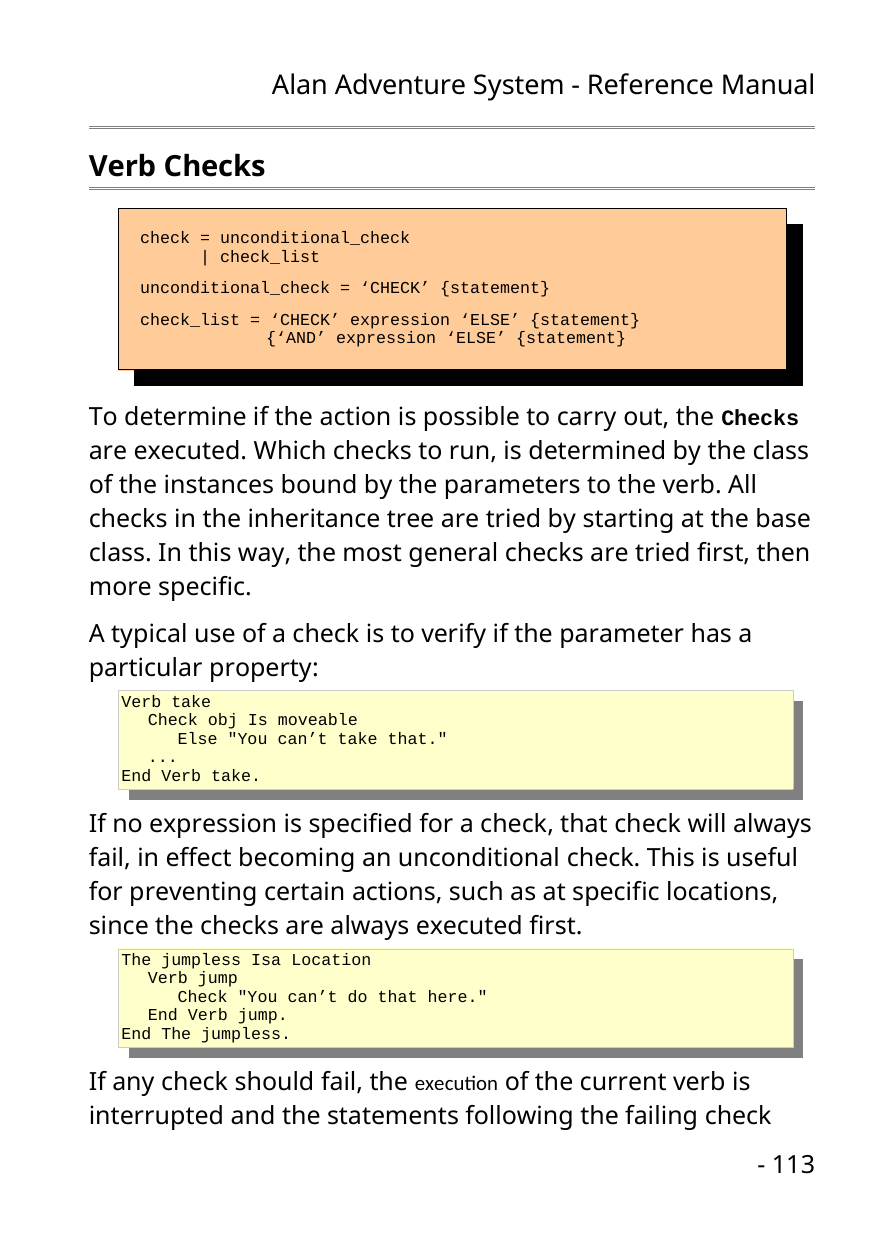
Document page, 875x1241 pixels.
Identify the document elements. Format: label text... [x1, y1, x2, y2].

text A typical use of a check is to verify if the parameter has a particular property: [88, 616, 815, 684]
text To determine if the action is possible to carry out, the Checks are executed. Which checks to run, is determined by the class of the instances bound by the parameters to the verb. All checks in the inheritance tree are tried by starting at the base class. In this way, the most general checks are tried first, then more specific. [88, 399, 815, 603]
text unconditional_check = ‘CHECK’ {statement} [119, 258, 786, 290]
subtitle Verb Checks [88, 146, 815, 189]
text check_list = ‘CHECK’ expression ‘ELSE’ {statement} {‘AND’ expression ‘ELSE’ {statement} [119, 290, 786, 369]
text Verb take Check obj Is moveable Else "You can’t take that." ... End Verb take. [119, 691, 793, 789]
text The jumpless Isa Location Verb jump Check "You can’t do that here." End Verb jump. End The jumpless. [119, 950, 793, 1047]
text If any check should fail, the execution of the current verb is interrupted and the statements following the failing check [88, 1064, 815, 1132]
text check = unconditional_check | check_list [119, 209, 786, 258]
text If no expression is specified for a check, that check will always fail, in effect becoming an unconditional check. This is useful for preventing certain actions, such as at specif­ic locations, since the checks are always executed first. [88, 806, 815, 942]
